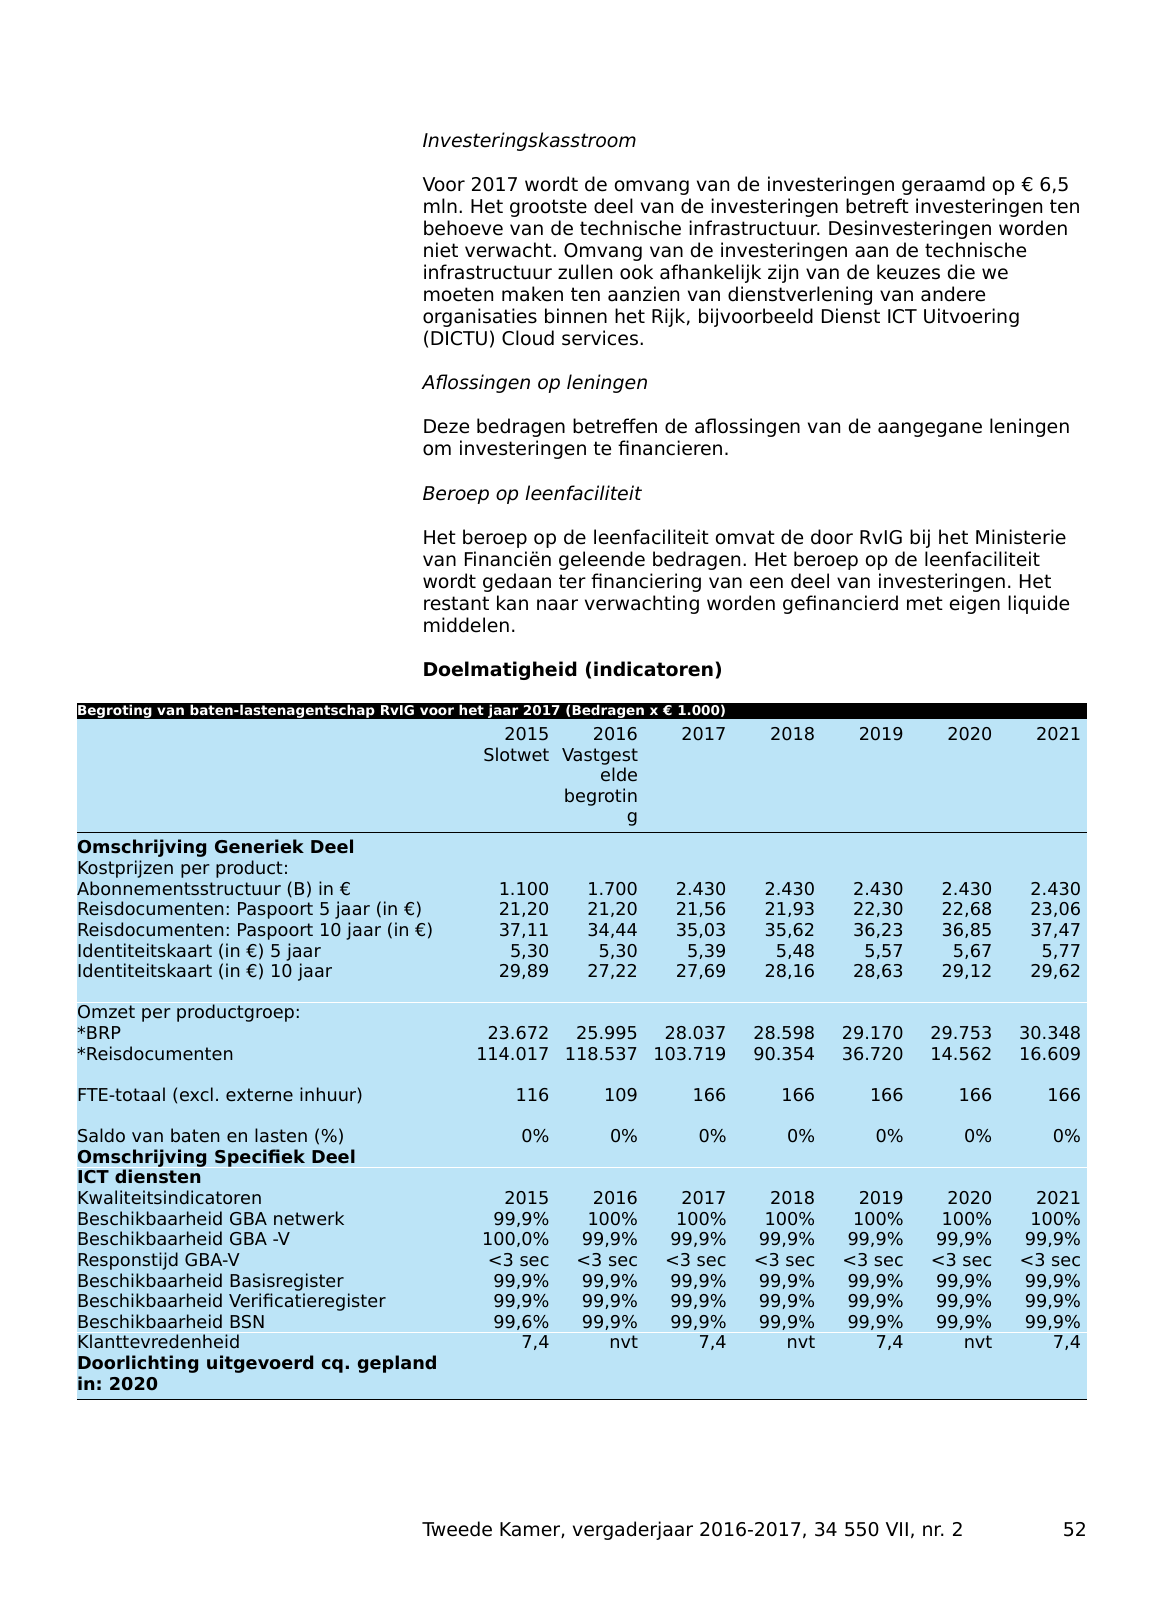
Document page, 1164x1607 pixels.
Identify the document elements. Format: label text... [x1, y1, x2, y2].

table_cell Beschikbaarheid Basisregister [77, 1271, 466, 1291]
table_cell 28.037 [644, 1023, 732, 1044]
table_cell 99,9% [909, 1291, 998, 1312]
table_cell 2016 Vastgestelde begroting [555, 719, 644, 832]
table_cell 7,4 [466, 1333, 555, 1353]
table_cell 99,9% [555, 1312, 644, 1332]
table_cell 21,56 [644, 899, 732, 920]
table_cell 99,9% [644, 1229, 732, 1250]
table_cell 103.719 [644, 1044, 732, 1064]
table_cell 1.700 [555, 879, 644, 899]
table_cell 2019 [821, 1188, 909, 1209]
table_cell 35,62 [732, 920, 821, 941]
text Deze bedragen betreffen de aflossingen van de aangegane leningen om investeringen te financieren. [422, 416, 1087, 460]
table_cell [555, 1147, 644, 1167]
table_cell [821, 833, 909, 858]
table_cell 28,63 [821, 961, 909, 982]
table_cell <3 sec [644, 1250, 732, 1271]
table_cell [821, 1147, 909, 1167]
table_cell Omschrijving Specifiek Deel [77, 1147, 466, 1167]
table_cell 99,9% [466, 1291, 555, 1312]
table_cell 5,67 [909, 941, 998, 961]
table_cell 100% [732, 1209, 821, 1229]
table_cell 99,9% [732, 1291, 821, 1312]
table_cell [998, 833, 1087, 858]
table_cell 166 [644, 1085, 732, 1106]
table_cell 100% [821, 1209, 909, 1229]
table_cell [998, 858, 1087, 879]
table_cell [998, 1168, 1087, 1188]
table_cell [909, 1147, 998, 1167]
table_cell 109 [555, 1085, 644, 1106]
table_cell [732, 1147, 821, 1167]
table_cell Beschikbaarheid GBA netwerk [77, 1209, 466, 1229]
text Het beroep op de leenfaciliteit omvat de door RvIG bij het Ministerie van Financiën geleende bedragen. Het beroep op de leenfaciliteit wordt gedaan ter financiering van een deel van investeringen. Het restant kan naar verwachting worden gefinancierd met eigen liquide middelen. [422, 527, 1087, 636]
table_cell [998, 1353, 1087, 1399]
table_cell 100% [909, 1209, 998, 1229]
table_cell [821, 1353, 909, 1399]
table_cell [821, 858, 909, 879]
table_cell 2015 [466, 1188, 555, 1209]
table_cell <3 sec [821, 1250, 909, 1271]
table_cell 166 [909, 1085, 998, 1106]
table_cell 99,9% [998, 1229, 1087, 1250]
table_cell 7,4 [998, 1333, 1087, 1353]
table_cell Kwaliteitsindicatoren [77, 1188, 466, 1209]
table_cell <3 sec [555, 1250, 644, 1271]
table_cell *Reisdocumenten [77, 1044, 466, 1064]
table_cell 0% [466, 1126, 555, 1147]
table_cell 28.598 [732, 1023, 821, 1044]
table_cell 29,62 [998, 961, 1087, 982]
table_cell nvt [909, 1333, 998, 1353]
table_cell nvt [732, 1333, 821, 1353]
table_cell 37,11 [466, 920, 555, 941]
table_cell [732, 1003, 821, 1023]
table_cell [821, 1168, 909, 1188]
table_cell 2017 [644, 1188, 732, 1209]
table_cell 36,23 [821, 920, 909, 941]
table_cell 99,9% [555, 1271, 644, 1291]
table_cell 5,77 [998, 941, 1087, 961]
table_cell 2017 [644, 719, 732, 832]
table_cell 99,9% [466, 1271, 555, 1291]
table_cell Omzet per productgroep: [77, 1003, 466, 1023]
table_cell 99,9% [644, 1291, 732, 1312]
table_cell 166 [821, 1085, 909, 1106]
table_cell 99,9% [909, 1271, 998, 1291]
table_cell 2016 [555, 1188, 644, 1209]
table_cell 0% [998, 1126, 1087, 1147]
table_cell 100% [644, 1209, 732, 1229]
table_cell 2.430 [821, 879, 909, 899]
subtitle Aflossingen op leningen [422, 372, 1087, 394]
text Voor 2017 wordt de omvang van de investeringen geraamd op € 6,5 mln. Het grootste deel van de investeringen betreft investeringen ten behoeve van de technische infrastructuur. Desinvesteringen worden niet verwacht. Omvang van de investeringen aan de technische infrastructuur zullen ook afhankelijk zijn van de keuzes die we moeten maken ten aanzien van dienstverlening van andere organisaties binnen het Rijk, bijvoorbeeld Dienst ICT Uitvoering (DICTU) Cloud services. [422, 174, 1087, 350]
table_cell [644, 1106, 732, 1126]
table_cell Omschrijving Generiek Deel [77, 833, 466, 858]
table_cell [555, 982, 644, 1002]
table_cell 5,48 [732, 941, 821, 961]
table_cell [77, 982, 466, 1002]
table_cell 22,30 [821, 899, 909, 920]
table_cell 90.354 [732, 1044, 821, 1064]
table_cell 99,9% [998, 1312, 1087, 1332]
table_cell [77, 1106, 466, 1126]
table_cell 21,20 [466, 899, 555, 920]
table_cell 99,9% [732, 1229, 821, 1250]
table_cell [555, 858, 644, 879]
table_cell 0% [909, 1126, 998, 1147]
table_cell [732, 1106, 821, 1126]
table_cell 36,85 [909, 920, 998, 941]
table_cell 29,89 [466, 961, 555, 982]
table_cell 25.995 [555, 1023, 644, 1044]
table_cell [909, 1003, 998, 1023]
table_cell 166 [998, 1085, 1087, 1106]
subtitle Doelmatigheid (indicatoren) [422, 659, 1087, 681]
table_cell 30.348 [998, 1023, 1087, 1044]
table_cell [644, 858, 732, 879]
table_cell Identiteitskaart (in €) 10 jaar [77, 961, 466, 982]
table_cell 27,69 [644, 961, 732, 982]
table_cell 99,9% [909, 1229, 998, 1250]
table_cell [909, 1353, 998, 1399]
table_cell [821, 1003, 909, 1023]
table_cell 22,68 [909, 899, 998, 920]
table_cell 21,20 [555, 899, 644, 920]
table_cell [909, 1064, 998, 1085]
table_cell 23,06 [998, 899, 1087, 920]
table_cell [555, 833, 644, 858]
table_cell [644, 1147, 732, 1167]
table_cell [909, 1168, 998, 1188]
table_cell 99,9% [909, 1312, 998, 1332]
table_cell Responstijd GBA-V [77, 1250, 466, 1271]
table_cell 2.430 [909, 879, 998, 899]
table_cell [466, 1003, 555, 1023]
table_cell 99,9% [732, 1312, 821, 1332]
table_cell 0% [555, 1126, 644, 1147]
table_cell [821, 1106, 909, 1126]
table_cell 99,9% [466, 1209, 555, 1229]
table_cell 7,4 [821, 1333, 909, 1353]
table_cell [466, 1353, 555, 1399]
table_cell [821, 982, 909, 1002]
table_cell 21,93 [732, 899, 821, 920]
table_cell 29,12 [909, 961, 998, 982]
table_cell [998, 1064, 1087, 1085]
table_cell [466, 1064, 555, 1085]
table_cell <3 sec [466, 1250, 555, 1271]
table_cell [909, 1106, 998, 1126]
table_cell 99,9% [998, 1291, 1087, 1312]
table_cell <3 sec [909, 1250, 998, 1271]
table_cell [998, 982, 1087, 1002]
table_cell 2.430 [644, 879, 732, 899]
table_cell 100% [555, 1209, 644, 1229]
table_cell 99,9% [555, 1229, 644, 1250]
table_cell 116 [466, 1085, 555, 1106]
table_cell 99,9% [732, 1271, 821, 1291]
table_cell [732, 1064, 821, 1085]
table_cell 5,30 [466, 941, 555, 961]
table_cell [732, 858, 821, 879]
table_cell [644, 833, 732, 858]
table_cell 2.430 [732, 879, 821, 899]
table_cell 5,57 [821, 941, 909, 961]
table_cell Kostprijzen per product: [77, 858, 466, 879]
table_cell Doorlichting uitgevoerd cq. gepland in: 2020 [77, 1353, 466, 1399]
table_cell 16.609 [998, 1044, 1087, 1064]
table_cell 0% [732, 1126, 821, 1147]
table_cell [77, 719, 466, 832]
table_cell 27,22 [555, 961, 644, 982]
table_cell Identiteitskaart (in €) 5 jaar [77, 941, 466, 961]
table_cell Beschikbaarheid BSN [77, 1312, 466, 1332]
table_cell [998, 1147, 1087, 1167]
table_cell 100,0% [466, 1229, 555, 1250]
table_cell *BRP [77, 1023, 466, 1044]
table_cell [466, 982, 555, 1002]
subtitle Investeringskasstroom [422, 130, 1087, 152]
table_cell <3 sec [732, 1250, 821, 1271]
table_cell 2.430 [998, 879, 1087, 899]
table_cell [555, 1353, 644, 1399]
table_cell ICT diensten [77, 1168, 466, 1188]
table_cell Reisdocumenten: Paspoort 5 jaar (in €) [77, 899, 466, 920]
table_cell [644, 1353, 732, 1399]
table_cell [466, 858, 555, 879]
table_cell 7,4 [644, 1333, 732, 1353]
table_cell Beschikbaarheid Verificatieregister [77, 1291, 466, 1312]
table_cell 34,44 [555, 920, 644, 941]
table_cell 2020 [909, 719, 998, 832]
table_cell [466, 1147, 555, 1167]
table_cell 23.672 [466, 1023, 555, 1044]
table_cell 114.017 [466, 1044, 555, 1064]
table_cell 99,9% [821, 1291, 909, 1312]
table_cell Klanttevredenheid [77, 1333, 466, 1353]
table_cell 166 [732, 1085, 821, 1106]
table_cell [555, 1106, 644, 1126]
table_cell 1.100 [466, 879, 555, 899]
table_cell [732, 833, 821, 858]
table_cell [644, 1064, 732, 1085]
table_cell Saldo van baten en lasten (%) [77, 1126, 466, 1147]
table_cell 100% [998, 1209, 1087, 1229]
table_cell 2021 [998, 719, 1087, 832]
table_cell 29.753 [909, 1023, 998, 1044]
table_cell 2020 [909, 1188, 998, 1209]
table_cell 14.562 [909, 1044, 998, 1064]
table_cell [909, 858, 998, 879]
table_cell [555, 1064, 644, 1085]
table_cell 99,9% [821, 1229, 909, 1250]
table_cell [821, 1064, 909, 1085]
table_cell FTE-totaal (excl. externe inhuur) [77, 1085, 466, 1106]
table_cell [77, 1064, 466, 1085]
table_cell 99,6% [466, 1312, 555, 1332]
table_cell [644, 982, 732, 1002]
table_cell 99,9% [555, 1291, 644, 1312]
table_cell 99,9% [821, 1271, 909, 1291]
subtitle Beroep op leenfaciliteit [422, 482, 1087, 504]
table_header Begroting van baten-lastenagentschap RvIG voor het jaar 2017 (Bedragen x € 1.000) [77, 703, 1087, 718]
table_cell [909, 833, 998, 858]
table_cell Reisdocumenten: Paspoort 10 jaar (in €) [77, 920, 466, 941]
table_cell 28,16 [732, 961, 821, 982]
table_cell 5,39 [644, 941, 732, 961]
table_cell [732, 1168, 821, 1188]
table_cell [732, 982, 821, 1002]
table_cell 99,9% [644, 1271, 732, 1291]
table_cell [466, 833, 555, 858]
table_cell 0% [821, 1126, 909, 1147]
table_cell Beschikbaarheid GBA -V [77, 1229, 466, 1250]
table_cell [998, 1003, 1087, 1023]
table_cell 37,47 [998, 920, 1087, 941]
table_cell 5,30 [555, 941, 644, 961]
table_cell nvt [555, 1333, 644, 1353]
table_cell 29.170 [821, 1023, 909, 1044]
table_cell [998, 1106, 1087, 1126]
table_cell [555, 1168, 644, 1188]
table_cell 2021 [998, 1188, 1087, 1209]
table_cell [466, 1106, 555, 1126]
table_cell 99,9% [644, 1312, 732, 1332]
table_cell 99,9% [998, 1271, 1087, 1291]
table_cell [644, 1003, 732, 1023]
table_cell [732, 1353, 821, 1399]
table_cell <3 sec [998, 1250, 1087, 1271]
table_cell [909, 982, 998, 1002]
table_cell 0% [644, 1126, 732, 1147]
table_cell [555, 1003, 644, 1023]
table_cell 99,9% [821, 1312, 909, 1332]
table_cell [644, 1168, 732, 1188]
table_cell Abonnementsstructuur (B) in € [77, 879, 466, 899]
table_cell 35,03 [644, 920, 732, 941]
table_cell 2015 Slotwet [466, 719, 555, 832]
table_cell 2018 [732, 1188, 821, 1209]
table_cell 118.537 [555, 1044, 644, 1064]
table_cell 2018 [732, 719, 821, 832]
table_cell 36.720 [821, 1044, 909, 1064]
table_cell [466, 1168, 555, 1188]
table_cell 2019 [821, 719, 909, 832]
